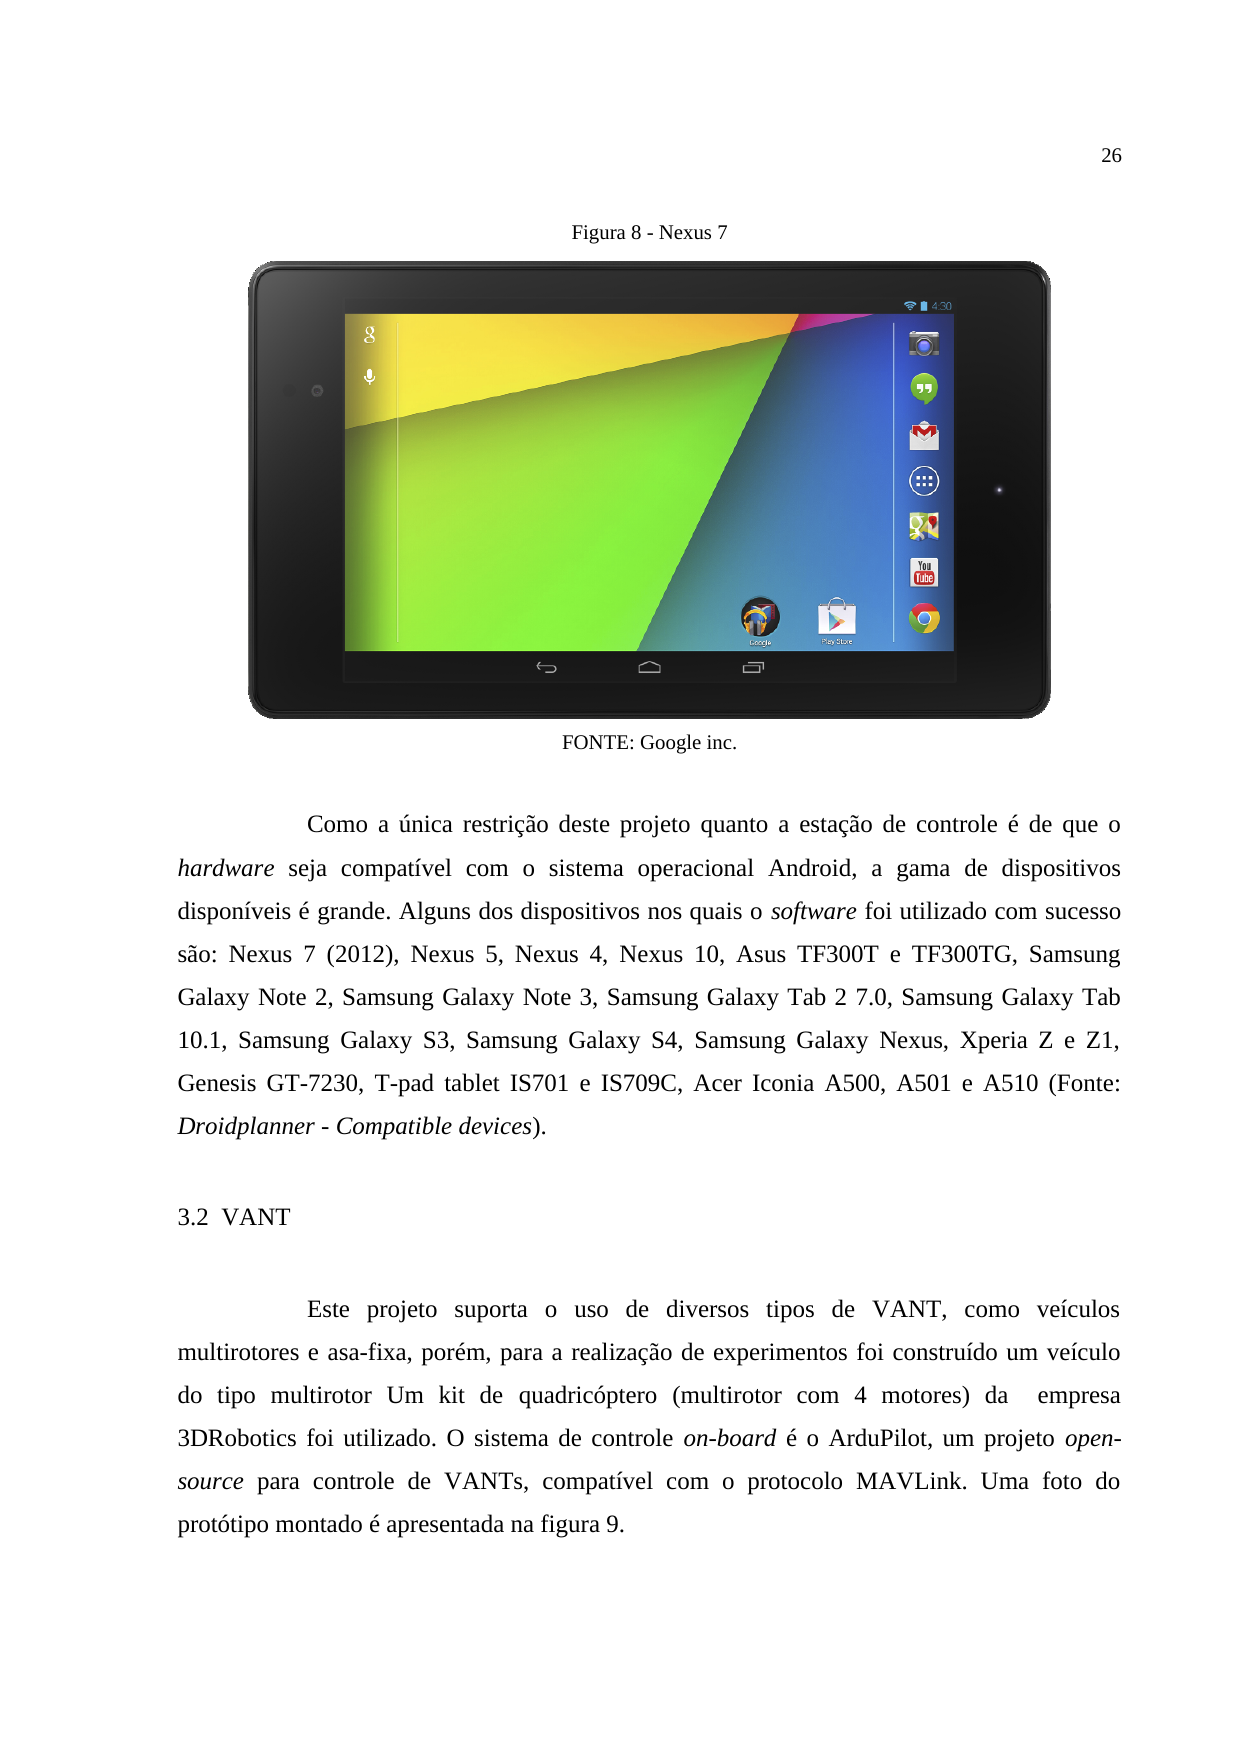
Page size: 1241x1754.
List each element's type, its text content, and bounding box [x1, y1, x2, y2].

subtitle VANT [177, 1202, 1122, 1231]
picture [248, 261, 1051, 719]
text FONTE: Google inc. [177, 719, 1122, 754]
text Este projeto suporta o uso de diversos tipos de VANT, como veículos multirotores e asa-fixa, porém, para a realização de experimentos foi construído um veículo do tipo multirotor Um kit de quadricóptero (multirotor com 4 motores) da empresa 3DRobotics foi utilizado. O sistema de controle on-board é o ArduPilot, um projeto open-source para controle de VANTs, compatível com o protocolo MAVLink. Uma foto do protótipo montado é apresentada na figura 9. [177, 1294, 1122, 1538]
text Como a única restrição deste projeto quanto a estação de controle é de que o hardware seja compatível com o sistema operacional Android, a gama de dispositivos disponíveis é grande. Alguns dos dispositivos nos quais o software foi utilizado com sucesso são: Nexus 7 (2012), Nexus 5, Nexus 4, Nexus 10, Asus TF300T e TF300TG, Samsung Galaxy Note 2, Samsung Galaxy Note 3, Samsung Galaxy Tab 2 7.0, Samsung Galaxy Tab 10.1, Samsung Galaxy S3, Samsung Galaxy S4, Samsung Galaxy Nexus, Xperia Z e Z1, Genesis GT-7230, T-pad tablet IS701 e IS709C, Acer Iconia A500, A501 e A510 (Fonte: Droidplanner - Compatible devices). [177, 809, 1122, 1140]
list Nexus 7 [177, 220, 1122, 244]
